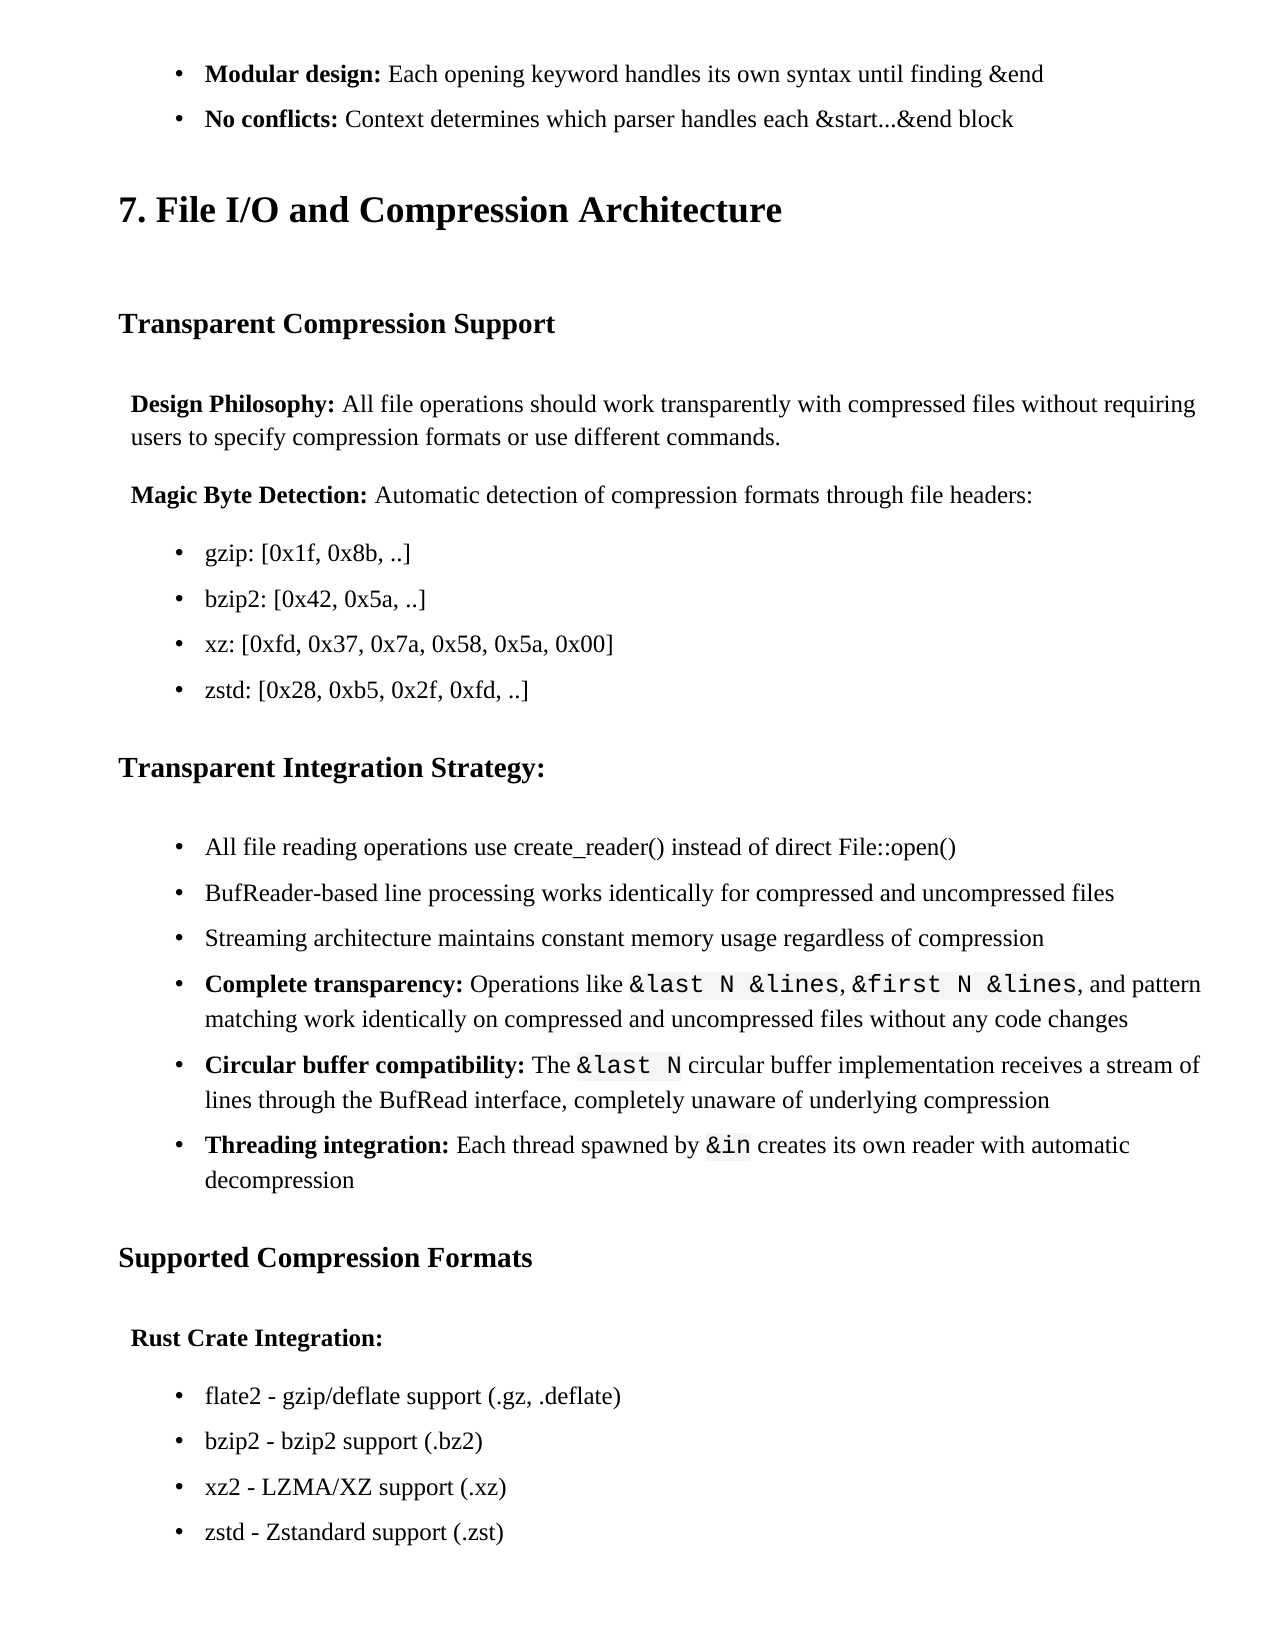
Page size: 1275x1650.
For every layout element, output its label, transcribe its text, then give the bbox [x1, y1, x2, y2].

list BufReader-based line processing works identically for compressed and uncompressed files [175, 878, 1203, 907]
list Threading integration: Each thread spawned by &in creates its own reader with automatic decompression [175, 1130, 1203, 1194]
list zstd - Zstandard support (.zst) [175, 1517, 1203, 1546]
text Design Philosophy: All file operations should work transparently with compressed files without requiring users to specify compression formats or use different commands. [131, 389, 1203, 451]
list bzip2: [0x42, 0x5a, ..] [175, 584, 1203, 613]
text Magic Byte Detection: Automatic detection of compression formats through file headers: [131, 480, 1203, 509]
subtitle 7. File I/O and Compression Architecture [118, 188, 1216, 231]
list Complete transparency: Operations like &last N &lines, &first N &lines, and pattern matching work identically on compressed and uncompressed files without any code changes [175, 969, 1203, 1033]
list Streaming architecture maintains constant memory usage regardless of compression [175, 923, 1203, 952]
subtitle Supported Compression Formats [118, 1240, 1216, 1274]
list xz: [0xfd, 0x37, 0x7a, 0x58, 0x5a, 0x00] [175, 629, 1203, 658]
subtitle Transparent Integration Strategy: [118, 750, 1216, 783]
list gzip: [0x1f, 0x8b, ..] [175, 538, 1203, 567]
list No conflicts: Context determines which parser handles each &start...&end block [175, 104, 1203, 133]
list Modular design: Each opening keyword handles its own syntax until finding &end [175, 59, 1203, 88]
list xz2 - LZMA/XZ support (.xz) [175, 1472, 1203, 1501]
list All file reading operations use create_reader() instead of direct File::open() [175, 832, 1203, 861]
list Circular buffer compatibility: The &last N circular buffer implementation receives a stream of lines through the BufRead interface, completely unaware of underlying compression [175, 1050, 1203, 1113]
list zstd: [0x28, 0xb5, 0x2f, 0xfd, ..] [175, 675, 1203, 704]
text Rust Crate Integration: [131, 1323, 1203, 1352]
list bzip2 - bzip2 support (.bz2) [175, 1426, 1203, 1455]
subtitle Transparent Compression Support [118, 307, 1216, 340]
list flate2 - gzip/deflate support (.gz, .deflate) [175, 1381, 1203, 1410]
